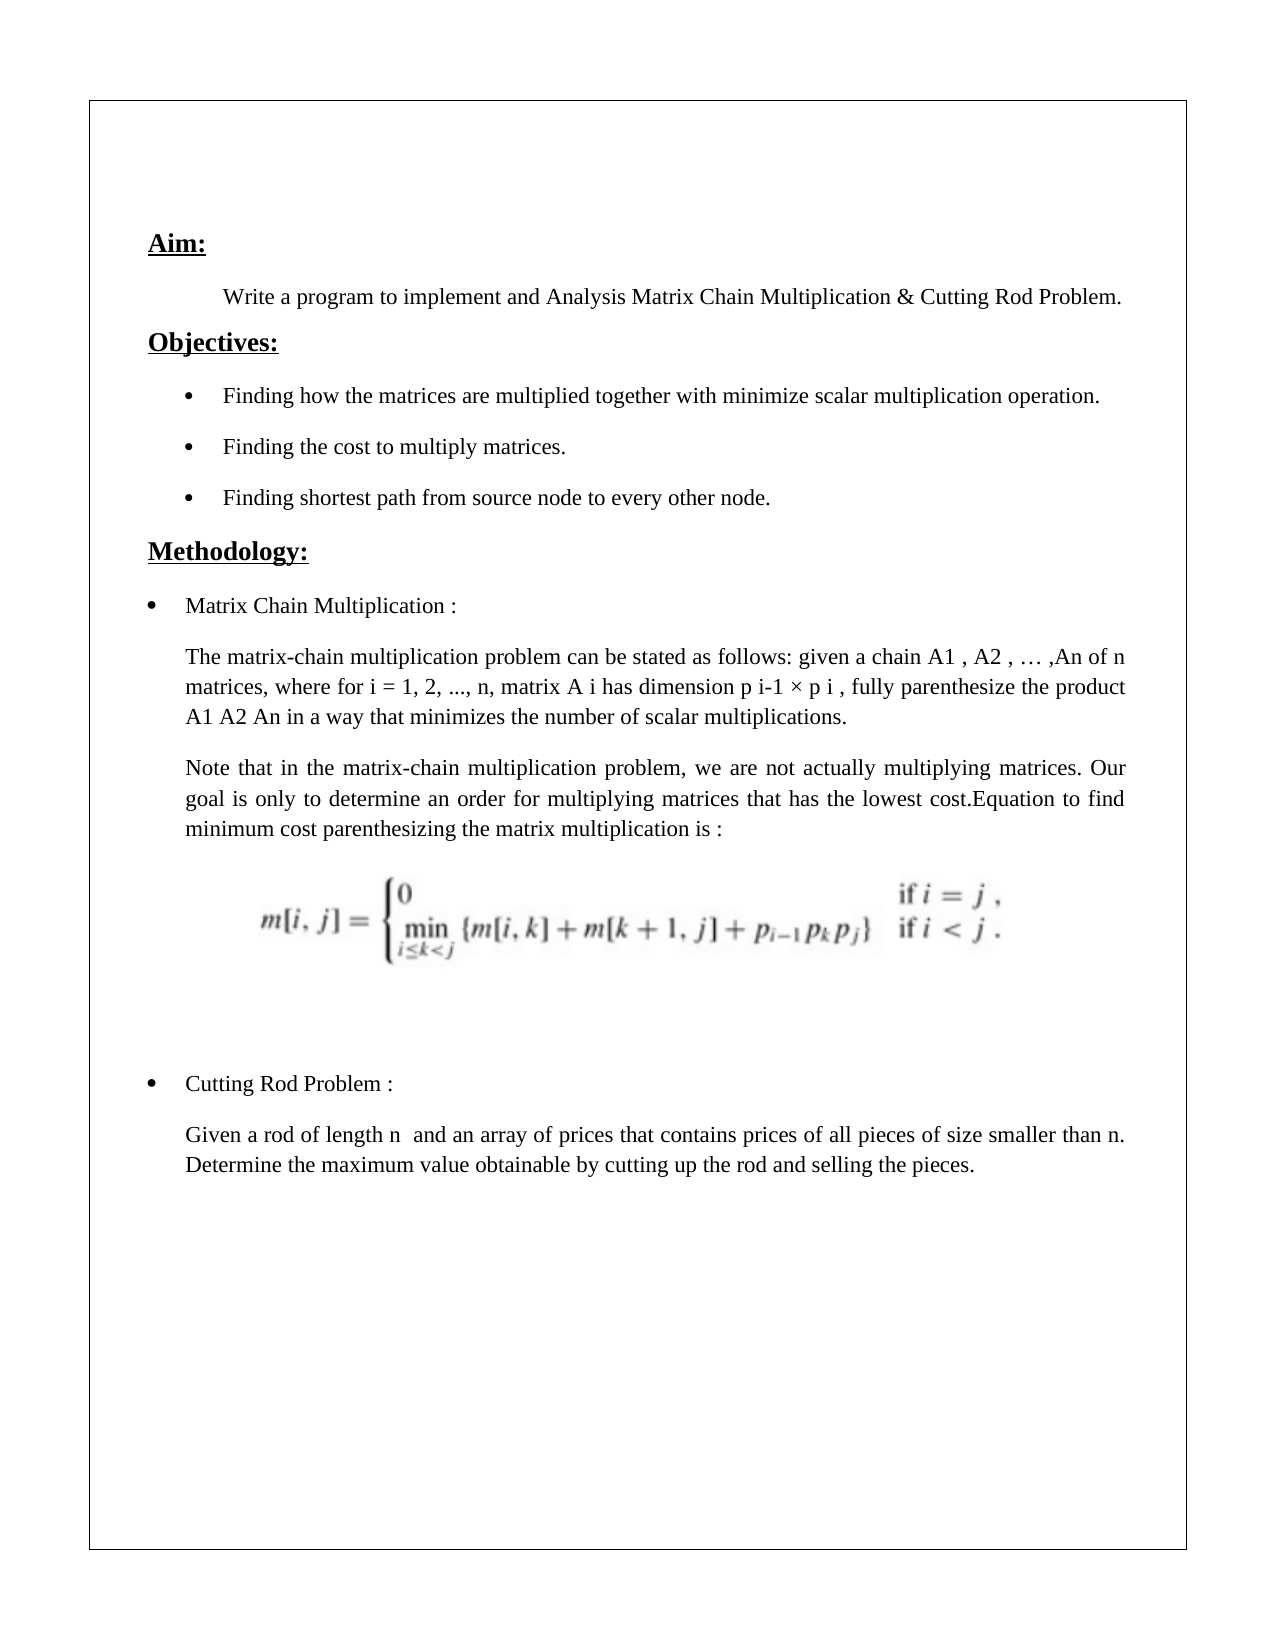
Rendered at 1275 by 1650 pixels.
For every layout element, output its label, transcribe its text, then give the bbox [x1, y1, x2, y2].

list Finding how the matrices are multiplied together with minimize scalar multiplication operation. [185, 382, 1127, 409]
text Methodology: [148, 535, 1127, 567]
text Write a program to implement and Analysis Matrix Chain Multiplication & Cutting Rod Problem. [148, 283, 1127, 310]
text Note that in the matrix-chain multiplication problem, we are not actually multiplying matrices. Our goal is only to determine an order for multiplying matrices that has the lowest cost.Equation to find minimum cost parenthesizing the matrix multiplication is : [185, 754, 1127, 841]
picture [257, 866, 1018, 980]
text Given a rod of length n and an array of prices that contains prices of all pieces of size smaller than n. Determine the maximum value obtainable by cutting up the rod and selling the pieces. [185, 1121, 1127, 1178]
list Finding shortest path from source node to every other node. [185, 484, 1127, 511]
list Finding the cost to multiply matrices. [185, 433, 1127, 460]
text The matrix-chain multiplication problem can be stated as follows: given a chain A1 , A2 , … ,An of n matrices, where for i = 1, 2, ..., n, matrix A i has dimension p i-1 × p i , fully parenthesize the product A1 A2 An in a way that minimizes the number of scalar multiplications. [185, 643, 1127, 730]
list Matrix Chain Multiplication : [148, 592, 1127, 618]
text Aim: [148, 227, 1127, 258]
text Objectives: [148, 326, 1127, 357]
list Cutting Rod Problem : [148, 1070, 1127, 1096]
